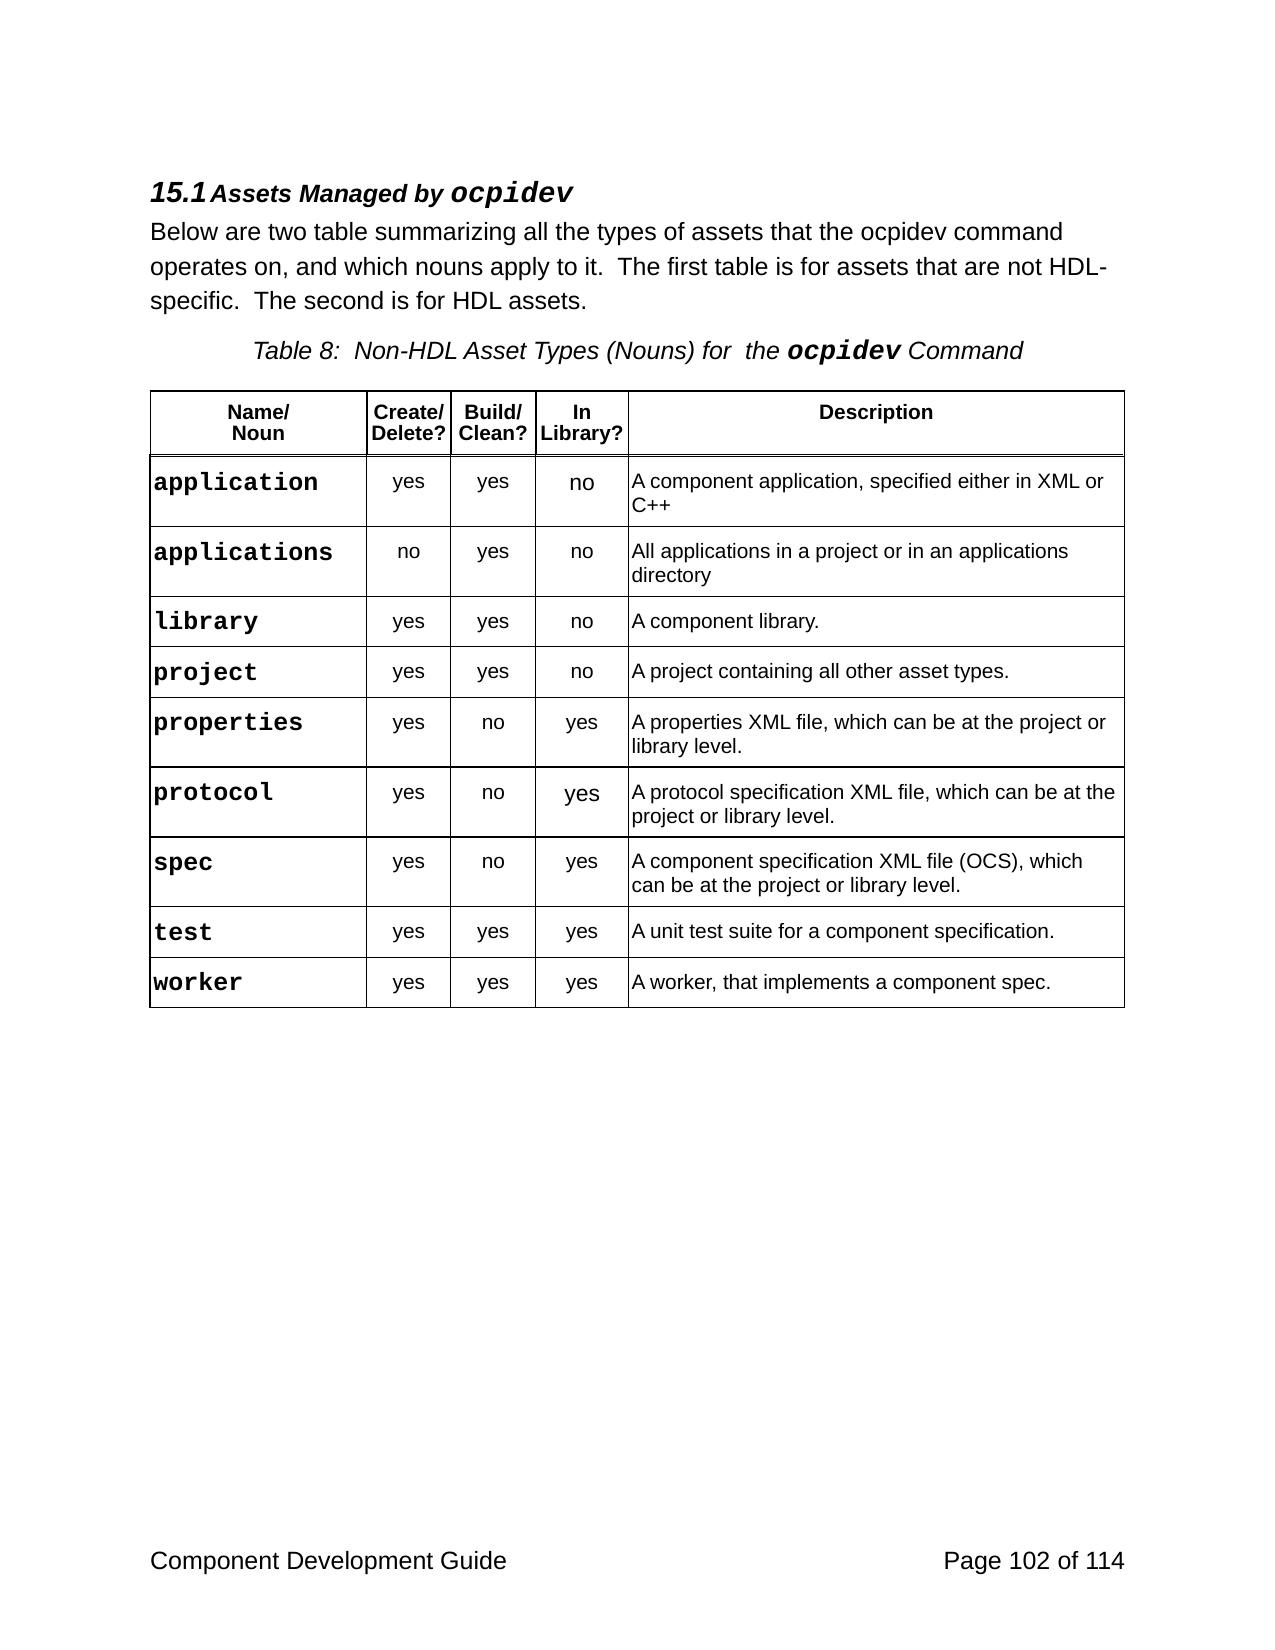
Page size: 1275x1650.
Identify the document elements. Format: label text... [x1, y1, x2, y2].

table_cell yes [367, 958, 450, 1007]
table_header Build/ Clean? [452, 392, 535, 454]
table_cell yes [367, 907, 450, 957]
table_cell protocol [151, 768, 366, 836]
table_cell yes [367, 647, 450, 697]
table_cell no [367, 527, 450, 596]
table_cell yes [536, 907, 628, 957]
table_cell yes [367, 597, 450, 646]
table_header Create/ Delete? [368, 392, 450, 454]
table_cell no [536, 597, 628, 646]
table_cell spec [151, 838, 366, 906]
table_cell yes [367, 457, 450, 526]
table_cell project [151, 647, 366, 697]
table_cell no [451, 768, 535, 836]
table_cell library [151, 597, 366, 646]
table_cell A unit test suite for a component specification. [629, 907, 1124, 957]
table_cell yes [367, 698, 450, 766]
table_cell A project containing all other asset types. [629, 647, 1124, 697]
table_cell properties [151, 698, 366, 766]
table_cell test [151, 907, 366, 957]
text Table 8: Non-HDL Asset Types (Nouns) for the ocpidev Command [150, 336, 1125, 367]
table_cell yes [367, 838, 450, 906]
table_cell yes [451, 907, 535, 957]
table_cell A worker, that implements a component spec. [629, 958, 1124, 1007]
table_cell A component specification XML file (OCS), which can be at the project or library level. [629, 838, 1124, 906]
table_cell no [536, 647, 628, 697]
table_cell yes [451, 527, 535, 596]
table_cell yes [536, 958, 628, 1007]
table_cell A properties XML file, which can be at the project or library level. [629, 698, 1124, 766]
table_cell yes [451, 958, 535, 1007]
table_cell yes [367, 768, 450, 836]
table_cell no [536, 527, 628, 596]
table_cell A component application, specified either in XML or C++ [629, 457, 1124, 526]
table_cell A component library. [629, 597, 1124, 646]
table_header Name/ Noun [151, 392, 366, 454]
table_header Description [629, 392, 1124, 454]
table_cell no [451, 838, 535, 906]
table_cell All applications in a project or in an applications directory [629, 527, 1124, 596]
text Below are two table summarizing all the types of assets that the ocpidev command operates on, and which nouns apply to it. The first table is for assets that are not HDL-specific. The second is for HDL assets. [150, 217, 1125, 315]
table_cell A protocol specification XML file, which can be at the project or library level. [629, 768, 1124, 836]
table_header In Library? [537, 392, 628, 454]
table_cell yes [451, 597, 535, 646]
table_cell worker [151, 958, 366, 1007]
table_cell yes [536, 838, 628, 906]
table_cell no [451, 698, 535, 766]
table_cell applications [151, 527, 366, 596]
table_cell application [151, 457, 366, 526]
table_cell no [536, 457, 628, 526]
table_cell yes [536, 698, 628, 766]
table_cell yes [451, 457, 535, 526]
subtitle Assets Managed by ocpidev [150, 175, 1125, 211]
table_cell yes [451, 647, 535, 697]
table_cell yes [536, 768, 628, 836]
